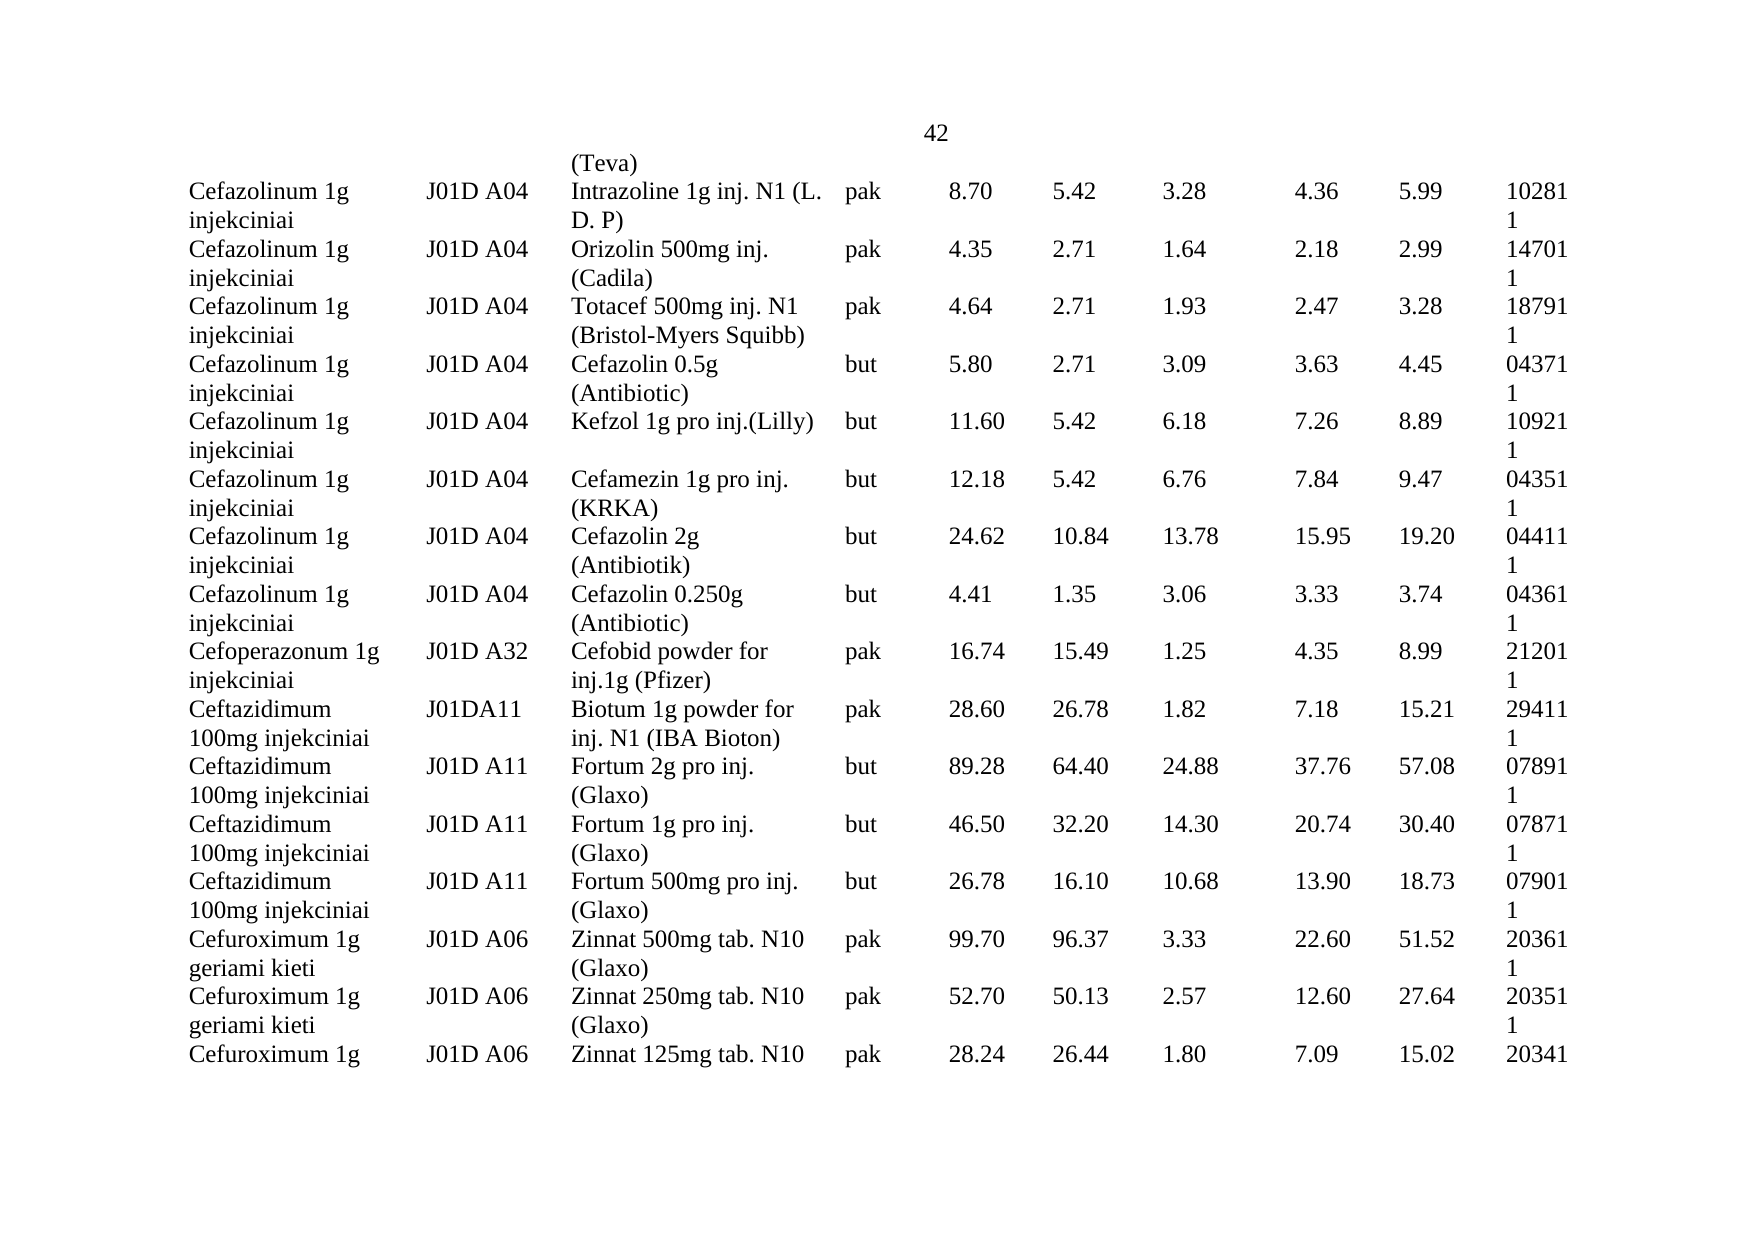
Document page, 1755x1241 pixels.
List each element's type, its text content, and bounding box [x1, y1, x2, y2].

table_cell 8.99 [1388, 636, 1494, 694]
table_cell 46.50 [938, 809, 1041, 866]
table_cell 22.60 [1283, 924, 1387, 981]
table_cell 20341 [1495, 1039, 1589, 1068]
table_cell 7.26 [1283, 406, 1387, 464]
table_cell J01D A11 [415, 866, 559, 924]
table_cell 147011 [1495, 234, 1589, 291]
table_cell but [834, 406, 937, 464]
table_cell 2.99 [1388, 234, 1494, 291]
table_cell 51.52 [1388, 924, 1494, 981]
table_cell [1589, 521, 1595, 579]
table_cell Ceftazidimum 100mg injekciniai [177, 694, 415, 751]
table_cell 30.40 [1388, 809, 1494, 866]
table_cell 1.80 [1151, 1039, 1283, 1068]
table_cell [938, 148, 1041, 176]
table_cell 8.89 [1388, 406, 1494, 464]
table_cell 13.78 [1151, 521, 1283, 579]
table_cell 24.88 [1151, 751, 1283, 809]
table_cell Ceftazidimum 100mg injekciniai [177, 866, 415, 924]
table_cell 4.36 [1283, 176, 1387, 234]
table_cell 32.20 [1041, 809, 1151, 866]
table_cell [1589, 809, 1595, 866]
table_cell 9.47 [1388, 464, 1494, 521]
table_cell Cefazolinum 1g injekciniai [177, 579, 415, 636]
table_cell 20.74 [1283, 809, 1387, 866]
table_cell pak [834, 291, 937, 349]
table_cell [1495, 148, 1589, 176]
table_cell Cefazolin 0.5g (Antibiotic) [560, 349, 833, 406]
table_cell 078711 [1495, 809, 1589, 866]
table_cell 18.73 [1388, 866, 1494, 924]
table_cell J01D A04 [415, 464, 559, 521]
table_cell 043711 [1495, 349, 1589, 406]
table_cell 99.70 [938, 924, 1041, 981]
table_cell Cefazolin 2g (Antibiotik) [560, 521, 833, 579]
table_cell 3.28 [1388, 291, 1494, 349]
table_cell 043511 [1495, 464, 1589, 521]
table_cell Cefazolinum 1g injekciniai [177, 464, 415, 521]
table_cell Cefuroximum 1g [177, 1039, 415, 1068]
table_cell Fortum 1g pro inj.(Glaxo) [560, 809, 833, 866]
table_cell [415, 148, 559, 176]
table_cell 078911 [1495, 751, 1589, 809]
table_cell 19.20 [1388, 521, 1494, 579]
table_cell 4.35 [1283, 636, 1387, 694]
table_cell 1.25 [1151, 636, 1283, 694]
table_cell 109211 [1495, 406, 1589, 464]
table_cell 27.64 [1388, 981, 1494, 1039]
table_cell Totacef 500mg inj. N1 (Bristol-Myers Squibb) [560, 291, 833, 349]
table_cell 5.42 [1041, 464, 1151, 521]
table_cell 203511 [1495, 981, 1589, 1039]
table_cell J01D A11 [415, 809, 559, 866]
table_cell [1589, 981, 1595, 1039]
table_cell 28.24 [938, 1039, 1041, 1068]
table_cell [1589, 234, 1595, 291]
table_cell 10.68 [1151, 866, 1283, 924]
table_cell but [834, 866, 937, 924]
table_cell but [834, 751, 937, 809]
table_cell 1.93 [1151, 291, 1283, 349]
table_cell 15.49 [1041, 636, 1151, 694]
table_cell Cefazolinum 1g injekciniai [177, 349, 415, 406]
table_cell 187911 [1495, 291, 1589, 349]
table_cell 8.70 [938, 176, 1041, 234]
table_cell Cefuroximum 1g geriami kieti [177, 924, 415, 981]
table_cell Zinnat 250mg tab. N10 (Glaxo) [560, 981, 833, 1039]
table_cell 2.71 [1041, 291, 1151, 349]
table_cell 5.42 [1041, 406, 1151, 464]
table_cell 079011 [1495, 866, 1589, 924]
table_cell Biotum 1g powder for inj. N1 (IBA Bioton) [560, 694, 833, 751]
table_cell J01D A04 [415, 406, 559, 464]
table_cell pak [834, 234, 937, 291]
table_cell J01D A32 [415, 636, 559, 694]
table_cell Cefazolinum 1g injekciniai [177, 176, 415, 234]
table_cell J01D A04 [415, 234, 559, 291]
table_cell 52.70 [938, 981, 1041, 1039]
table_cell 4.41 [938, 579, 1041, 636]
table_cell [1388, 148, 1494, 176]
table_cell Zinnat 500mg tab. N10 (Glaxo) [560, 924, 833, 981]
table_cell 3.06 [1151, 579, 1283, 636]
table_cell J01D A04 [415, 291, 559, 349]
table_cell 16.10 [1041, 866, 1151, 924]
table_cell [1589, 866, 1595, 924]
table_cell Intrazoline 1g inj. N1 (L. D. P) [560, 176, 833, 234]
table_cell 2.57 [1151, 981, 1283, 1039]
table_cell 7.18 [1283, 694, 1387, 751]
table_cell [1589, 924, 1595, 981]
table_cell 1.64 [1151, 234, 1283, 291]
table_cell pak [834, 694, 937, 751]
table_cell [177, 148, 415, 176]
table_cell Kefzol 1g pro inj.(Lilly) [560, 406, 833, 464]
table_cell but [834, 464, 937, 521]
table_cell 4.45 [1388, 349, 1494, 406]
table_cell J01D A04 [415, 176, 559, 234]
table_cell but [834, 579, 937, 636]
table_cell Cefazolinum 1g injekciniai [177, 234, 415, 291]
table_cell 24.62 [938, 521, 1041, 579]
table_cell 26.78 [1041, 694, 1151, 751]
table_cell 6.18 [1151, 406, 1283, 464]
table_cell J01D A04 [415, 579, 559, 636]
table_cell Cefazolinum 1g injekciniai [177, 406, 415, 464]
table_cell [1589, 464, 1595, 521]
table_cell 11.60 [938, 406, 1041, 464]
table_cell 294111 [1495, 694, 1589, 751]
table_cell but [834, 349, 937, 406]
table_cell (Teva) [560, 148, 833, 176]
table_cell 6.76 [1151, 464, 1283, 521]
table_cell 3.63 [1283, 349, 1387, 406]
table_cell J01D A06 [415, 1039, 559, 1068]
table_cell 043611 [1495, 579, 1589, 636]
table_cell [1589, 579, 1595, 636]
table_cell 16.74 [938, 636, 1041, 694]
table_cell 57.08 [1388, 751, 1494, 809]
table_cell J01D A06 [415, 981, 559, 1039]
table_cell 2.71 [1041, 234, 1151, 291]
table_cell pak [834, 636, 937, 694]
table_cell 3.28 [1151, 176, 1283, 234]
table_cell 5.80 [938, 349, 1041, 406]
table_cell 28.60 [938, 694, 1041, 751]
table_cell 1.82 [1151, 694, 1283, 751]
table_cell Zinnat 125mg tab. N10 [560, 1039, 833, 1068]
table_cell 5.42 [1041, 176, 1151, 234]
table_cell [1589, 406, 1595, 464]
table_cell 3.09 [1151, 349, 1283, 406]
table_cell [1589, 751, 1595, 809]
table_cell Cefazolin 0.250g (Antibiotic) [560, 579, 833, 636]
table_cell but [834, 809, 937, 866]
table_cell 2.47 [1283, 291, 1387, 349]
table_cell Ceftazidimum 100mg injekciniai [177, 751, 415, 809]
table_cell 203611 [1495, 924, 1589, 981]
table_cell pak [834, 176, 937, 234]
table_cell 2.71 [1041, 349, 1151, 406]
table_cell 12.18 [938, 464, 1041, 521]
table_cell Cefuroximum 1g geriami kieti [177, 981, 415, 1039]
table_cell Cefazolinum 1g injekciniai [177, 521, 415, 579]
table_cell 044111 [1495, 521, 1589, 579]
table_cell pak [834, 981, 937, 1039]
table_cell 50.13 [1041, 981, 1151, 1039]
table_cell 3.74 [1388, 579, 1494, 636]
table_cell 12.60 [1283, 981, 1387, 1039]
table_cell [1283, 148, 1387, 176]
table_cell 96.37 [1041, 924, 1151, 981]
table_cell J01D A06 [415, 924, 559, 981]
table_cell 64.40 [1041, 751, 1151, 809]
table_cell [1041, 148, 1151, 176]
table_cell [1589, 349, 1595, 406]
table_cell Fortum 500mg pro inj.(Glaxo) [560, 866, 833, 924]
table_cell [1589, 1039, 1595, 1068]
table_cell 37.76 [1283, 751, 1387, 809]
table_cell pak [834, 924, 937, 981]
table_cell 2.18 [1283, 234, 1387, 291]
table_cell 14.30 [1151, 809, 1283, 866]
table_cell Fortum 2g pro inj. (Glaxo) [560, 751, 833, 809]
table_cell [834, 148, 937, 176]
table_cell 15.02 [1388, 1039, 1494, 1068]
table_cell [1589, 636, 1595, 694]
table_cell Cefoperazonum 1g injekciniai [177, 636, 415, 694]
table_cell [1589, 148, 1595, 176]
table_cell 15.21 [1388, 694, 1494, 751]
table_cell Ceftazidimum 100mg injekciniai [177, 809, 415, 866]
table_cell [1151, 148, 1283, 176]
table_cell 1.35 [1041, 579, 1151, 636]
table_cell [1589, 176, 1595, 234]
table_cell 7.84 [1283, 464, 1387, 521]
table_cell 4.35 [938, 234, 1041, 291]
table_cell 102811 [1495, 176, 1589, 234]
table_cell J01D A04 [415, 349, 559, 406]
table_cell 7.09 [1283, 1039, 1387, 1068]
table_cell 4.64 [938, 291, 1041, 349]
table_cell Cefamezin 1g pro inj.(KRKA) [560, 464, 833, 521]
table_cell 3.33 [1151, 924, 1283, 981]
table_cell 3.33 [1283, 579, 1387, 636]
table_cell 15.95 [1283, 521, 1387, 579]
table_cell Orizolin 500mg inj.(Cadila) [560, 234, 833, 291]
table_cell pak [834, 1039, 937, 1068]
table_cell J01DA11 [415, 694, 559, 751]
table_cell Cefobid powder for inj.1g (Pfizer) [560, 636, 833, 694]
table_cell [1589, 694, 1595, 751]
table_cell 26.78 [938, 866, 1041, 924]
table_cell Cefazolinum 1g injekciniai [177, 291, 415, 349]
table_cell 13.90 [1283, 866, 1387, 924]
table_cell 26.44 [1041, 1039, 1151, 1068]
table_cell J01D A11 [415, 751, 559, 809]
table_cell 5.99 [1388, 176, 1494, 234]
table_cell [1589, 291, 1595, 349]
table_cell J01D A04 [415, 521, 559, 579]
table_cell 89.28 [938, 751, 1041, 809]
table_cell 10.84 [1041, 521, 1151, 579]
table_cell 212011 [1495, 636, 1589, 694]
table_cell but [834, 521, 937, 579]
